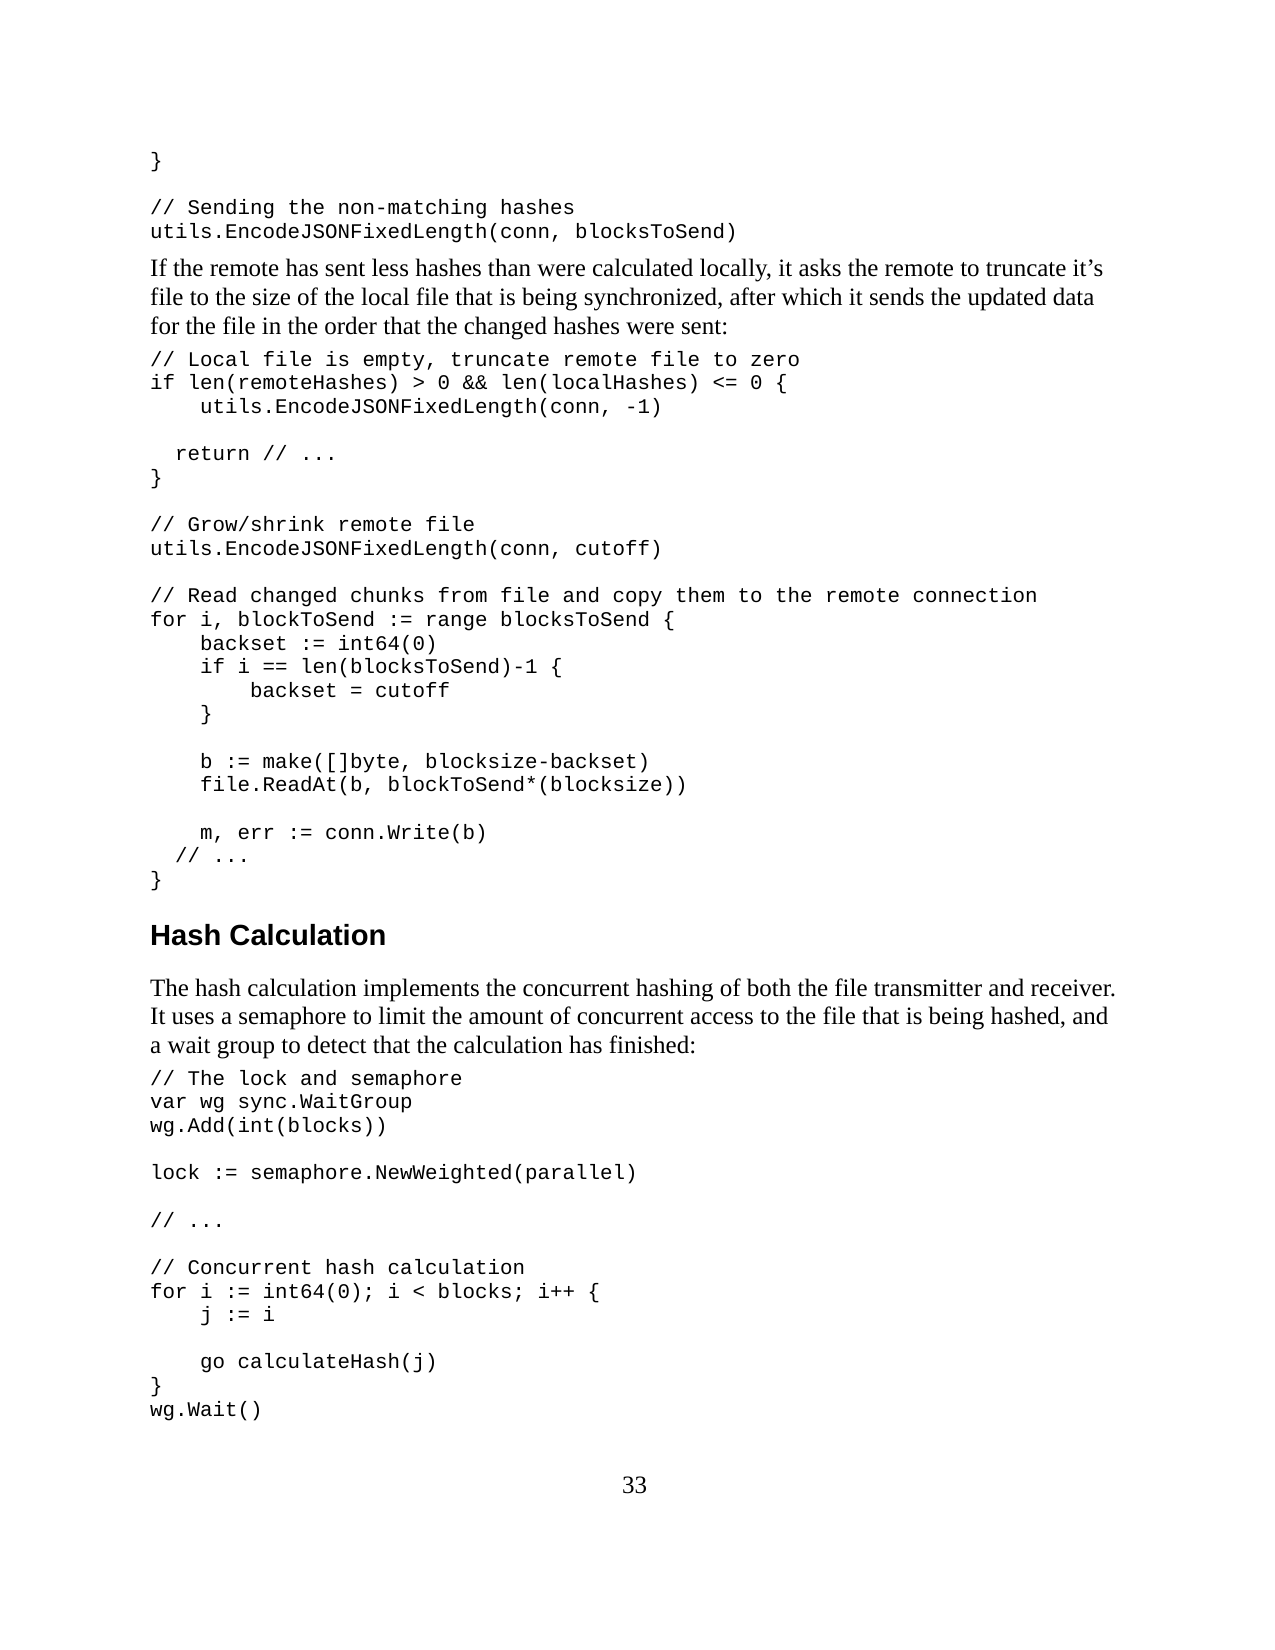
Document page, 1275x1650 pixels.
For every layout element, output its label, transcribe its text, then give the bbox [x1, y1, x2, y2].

text // Concurrent hash calculation [150, 1257, 1125, 1281]
subtitle Hash Calculation [150, 918, 1125, 951]
text wg.Add(int(blocks)) [150, 1115, 1125, 1139]
text // Local file is empty, truncate remote file to zero [150, 349, 1125, 372]
text } [150, 1375, 1125, 1399]
text go calculateHash(j) [150, 1352, 1125, 1375]
text utils.EncodeJSONFixedLength(conn, cutoff) [150, 538, 1125, 562]
text // ... [150, 1210, 1125, 1233]
text } [150, 703, 1125, 727]
text wg.Wait() [150, 1399, 1125, 1422]
text utils.EncodeJSONFixedLength(conn, -1) [150, 396, 1125, 420]
text return // ... [150, 443, 1125, 467]
text // Grow/shrink remote file [150, 514, 1125, 538]
text var wg sync.WaitGroup [150, 1091, 1125, 1115]
text } [150, 869, 1125, 893]
text // Sending the non-matching hashes [150, 197, 1125, 221]
text for i, blockToSend := range blocksToSend { [150, 609, 1125, 632]
text // ... [150, 845, 1125, 869]
text // The lock and semaphore [150, 1068, 1125, 1091]
text } [150, 467, 1125, 491]
text for i := int64(0); i < blocks; i++ { [150, 1281, 1125, 1304]
text The hash calculation implements the concurrent hashing of both the file transmitter and receiver. It uses a semaphore to limit the amount of concurrent access to the file that is being hashed, and a wait group to detect that the calculation has finished: [150, 973, 1125, 1059]
text utils.EncodeJSONFixedLength(conn, blocksToSend) [150, 221, 1125, 244]
text lock := semaphore.NewWeighted(parallel) [150, 1162, 1125, 1186]
text file.ReadAt(b, blockToSend*(blocksize)) [150, 774, 1125, 798]
text if len(remoteHashes) > 0 && len(localHashes) <= 0 { [150, 372, 1125, 396]
text backset = cutoff [150, 680, 1125, 703]
text // Read changed chunks from file and copy them to the remote connection [150, 585, 1125, 609]
text } [150, 150, 1125, 174]
text m, err := conn.Write(b) [150, 822, 1125, 845]
text b := make([]byte, blocksize-backset) [150, 751, 1125, 774]
text If the remote has sent less hashes than were calculated locally, it asks the remote to truncate it’s file to the size of the local file that is being synchronized, after which it sends the updated data for the file in the order that the changed hashes were sent: [150, 253, 1125, 340]
text j := i [150, 1304, 1125, 1328]
text backset := int64(0) [150, 632, 1125, 656]
text if i == len(blocksToSend)-1 { [150, 656, 1125, 680]
